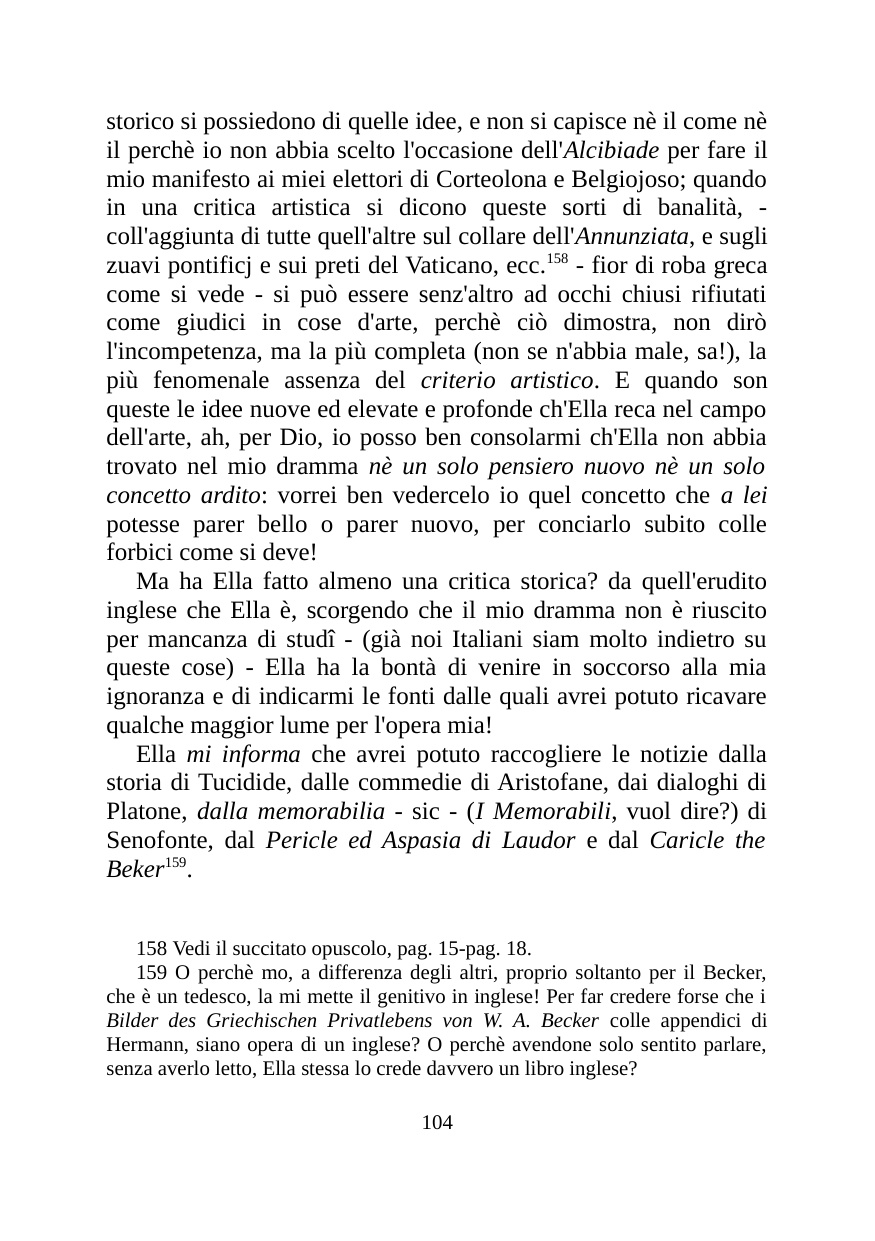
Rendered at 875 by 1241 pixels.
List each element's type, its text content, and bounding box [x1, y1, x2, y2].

text O perchè mo, a differenza degli altri, proprio soltanto per il Becker, che è un tedesco, la mi mette il genitivo in inglese! Per far credere forse che i Bilder des Griechischen Privatlebens von W. A. Becker colle appendici di Hermann, siano opera di un inglese? O perchè avendone solo sentito parlare, senza averlo letto, Ella stessa lo crede davvero un libro inglese? [106, 960, 768, 1080]
text Vedi il succitato opuscolo, pag. 15-pag. 18. [106, 936, 768, 960]
text Ma ha Ella fatto almeno una critica storica? da quell'erudito inglese che Ella è, scorgendo che il mio dramma non è riuscito per mancanza di studî - (già noi Italiani siam molto indietro su queste cose) - Ella ha la bontà di venire in soccorso alla mia ignoranza e di indicarmi le fonti dalle quali avrei potuto ricavare qualche maggior lume per l'opera mia! [106, 566, 768, 739]
text storico si possiedono di quelle idee, e non si capisce nè il come nè il perchè io non abbia scelto l'occasione dell'Alcibiade per fare il mio manifesto ai miei elettori di Corteolona e Belgiojoso; quando in una critica artistica si dicono queste sorti di banalità, - coll'aggiunta di tutte quell'altre sul collare dell'Annunziata, e sugli zuavi pontificj e sui preti del Vaticano, ecc. - fior di roba greca come si vede - si può essere senz'altro ad occhi chiusi rifiutati come giudici in cose d'arte, perchè ciò dimostra, non dirò l'incompetenza, ma la più completa (non se n'abbia male, sa!), la più fenomenale assenza del criterio artistico. E quando son queste le idee nuove ed elevate e profonde ch'Ella reca nel campo dell'arte, ah, per Dio, io posso ben consolarmi ch'Ella non abbia trovato nel mio dramma nè un solo pensiero nuovo nè un solo concetto ardito: vorrei ben vedercelo io quel concetto che a lei potesse parer bello o parer nuovo, per conciarlo subito colle forbici come si deve! [106, 106, 768, 566]
text Ella mi informa che avrei potuto raccogliere le notizie dalla storia di Tucidide, dalle commedie di Aristofane, dai dialoghi di Platone, dalla memorabilia - sic - (I Memorabili, vuol dire?) di Senofonte, dal Pericle ed Aspasia di Laudor e dal Caricle the Beker. [106, 739, 768, 882]
